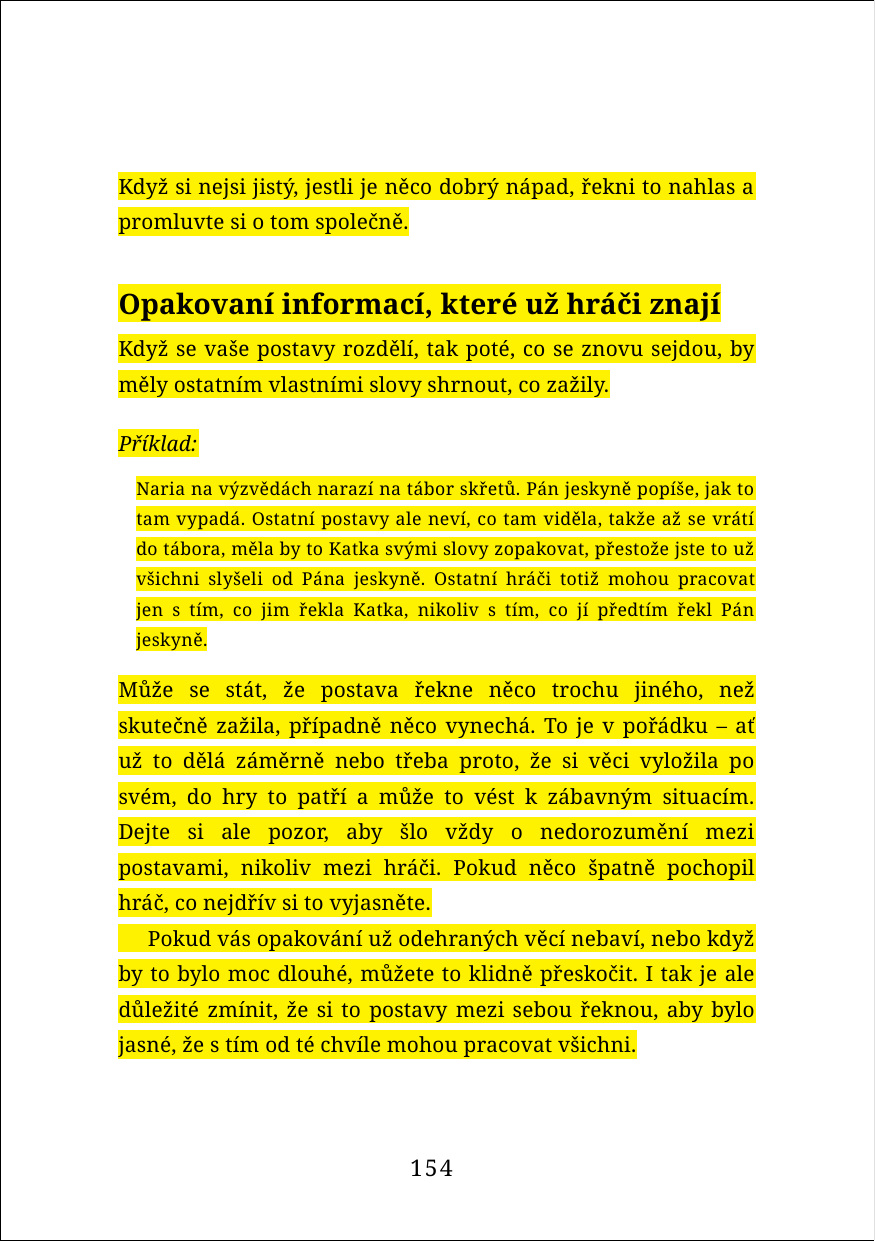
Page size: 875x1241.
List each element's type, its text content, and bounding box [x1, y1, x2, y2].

text Příklad: [118, 429, 756, 457]
text Může se stát, že postava řekne něco trochu jiného, než skutečně zažila, případně něco vynechá. To je v pořádku – ať už to dělá záměrně nebo třeba proto, že si věci vyložila po svém, do hry to patří a může to vést k zábavným situacím. Dejte si ale pozor, aby šlo vždy o nedorozumění mezi postavami, nikoliv mezi hráči. Pokud něco špatně pochopil hráč, co nejdřív si to vyjasněte. Pokud vás opakování už odehraných věcí nebaví, nebo když by to bylo moc dlouhé, můžete to klidně přeskočit. I tak je ale důležité zmínit, že si to postavy mezi sebou řeknou, aby bylo jasné, že s tím od té chvíle mohou pracovat všichni. [118, 675, 756, 1059]
text Když si nejsi jistý, jestli je něco dobrý nápad, řekni to nahlas a promluvte si o tom společně. [118, 172, 756, 236]
subtitle Opakovaní informací, které už hráči znají [118, 284, 756, 322]
text Když se vaše postavy rozdělí, tak poté, co se znovu sejdou, by měly ostatním vlastními slovy shrnout, co zažily. [118, 334, 756, 398]
text Naria na výzvědách narazí na tábor skřetů. Pán jeskyně popíše, jak to tam vypadá. Ostatní postavy ale neví, co tam viděla, takže až se vrátí do tábora, měla by to Katka svými slovy zopakovat, přestože jste to už všichni slyšeli od Pána jeskyně. Ostatní hráči totiž mohou pracovat jen s tím, co jim řekla Katka, nikoliv s tím, co jí předtím řekl Pán jeskyně. [136, 476, 756, 651]
